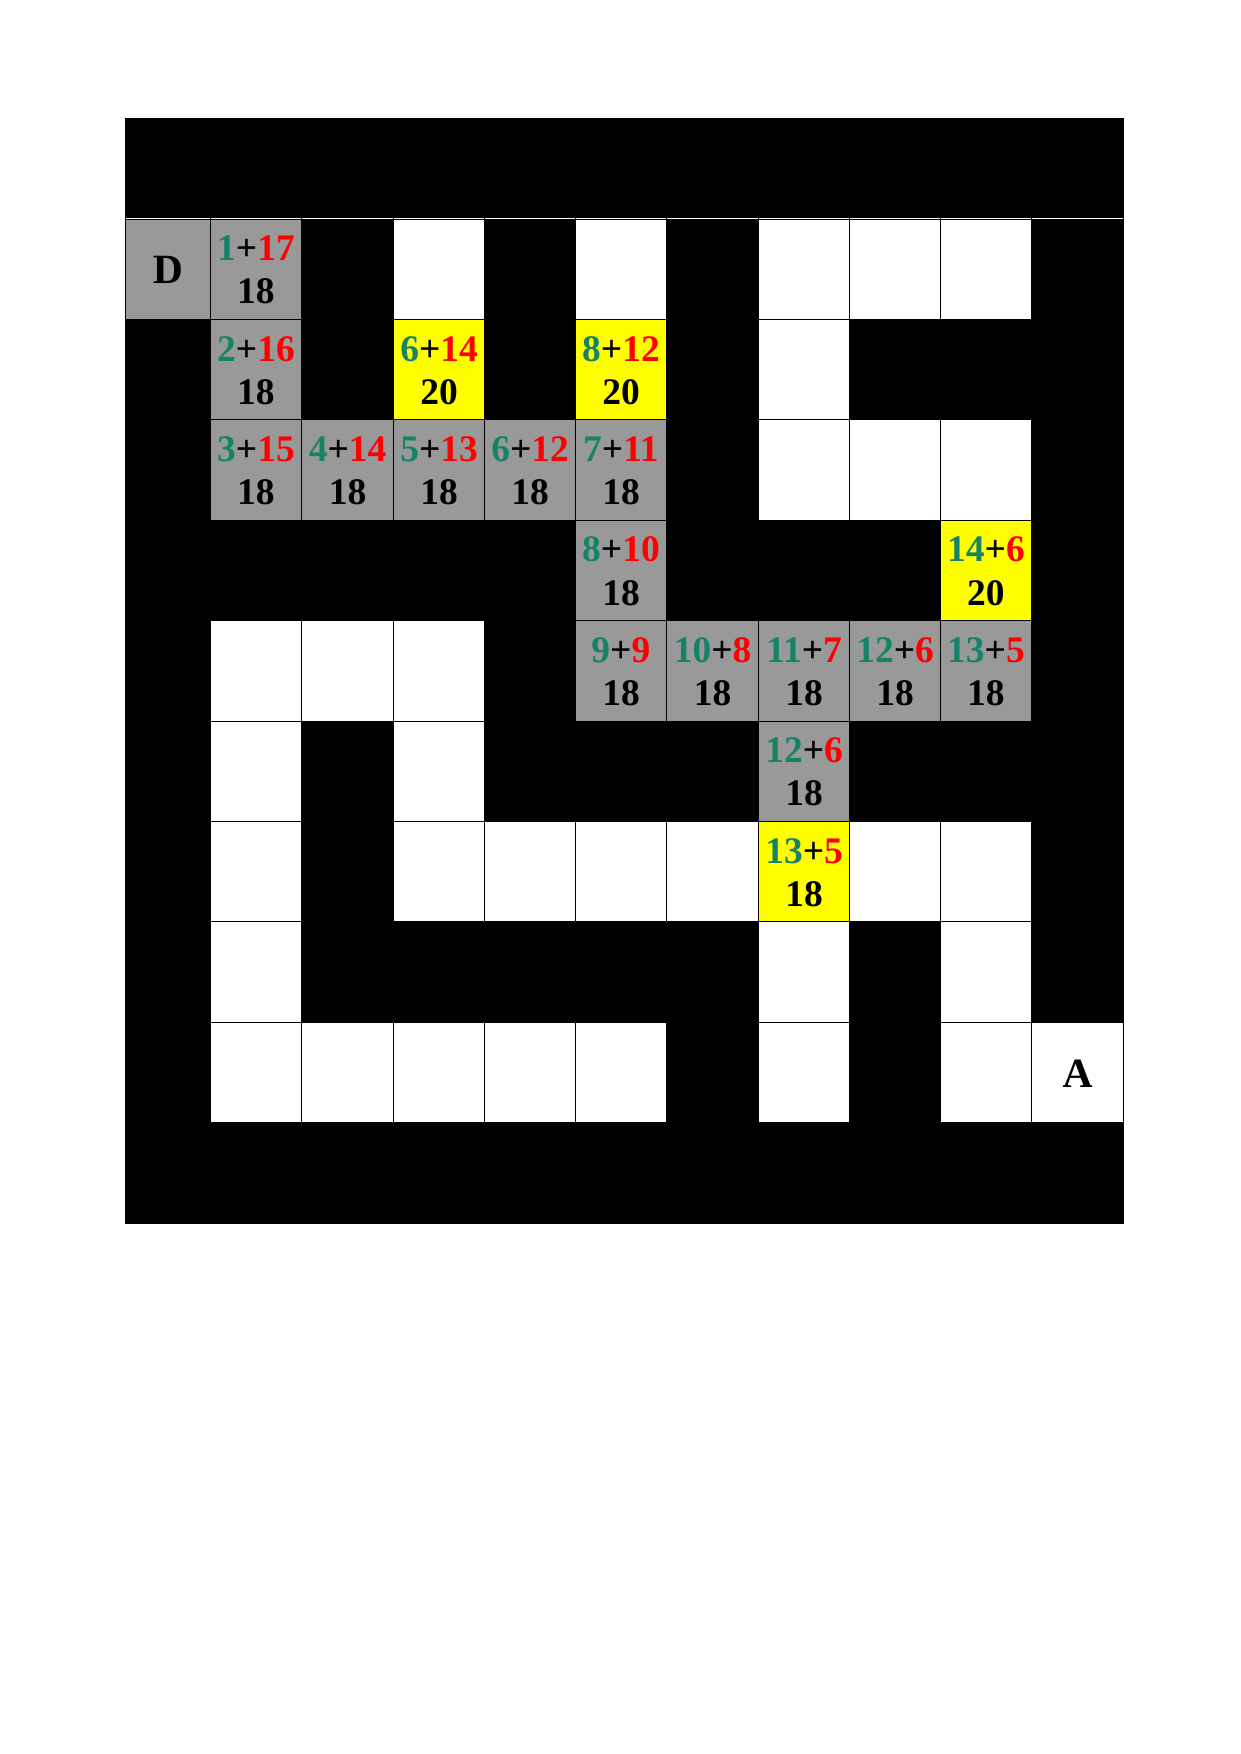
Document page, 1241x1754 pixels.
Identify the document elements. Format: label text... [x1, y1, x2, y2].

table_header [941, 119, 1031, 218]
table_cell 8+12 20 [576, 320, 666, 419]
table_cell 14+6 20 [941, 521, 1031, 620]
table_cell [302, 922, 393, 1022]
table_header [394, 119, 484, 218]
table_header [211, 119, 301, 218]
table_cell [667, 1023, 758, 1122]
table_cell 13+5 18 [759, 822, 849, 921]
table_cell [485, 220, 575, 319]
table_cell 12+6 18 [850, 621, 940, 721]
table_header [126, 119, 210, 218]
table_cell [211, 521, 301, 620]
table_cell [211, 822, 301, 921]
table_cell [394, 220, 484, 319]
table_cell 7+11 18 [576, 420, 666, 520]
table_cell [759, 420, 849, 520]
table_cell [211, 1123, 301, 1223]
table_cell [941, 822, 1031, 921]
table_cell [211, 722, 301, 821]
table_cell [941, 922, 1031, 1022]
table_cell 10+8 18 [667, 621, 758, 721]
table_header [667, 119, 758, 218]
table_cell [1032, 822, 1123, 921]
table_cell A [1032, 1023, 1123, 1122]
table_cell [667, 822, 758, 921]
table_cell [759, 320, 849, 419]
table_cell [1032, 922, 1123, 1022]
table_cell [1032, 621, 1123, 721]
table_cell 5+13 18 [394, 420, 484, 520]
table_cell [576, 822, 666, 921]
table_cell 13+5 18 [941, 621, 1031, 721]
table_cell [1032, 220, 1123, 319]
table_cell [1032, 1123, 1123, 1223]
table_cell 12+6 18 [759, 722, 849, 821]
table_cell [759, 1123, 849, 1223]
table_cell [667, 722, 758, 821]
table_cell [485, 1023, 575, 1122]
table_cell [941, 220, 1031, 319]
table_header [576, 119, 666, 218]
table_cell [394, 621, 484, 721]
table_cell [302, 722, 393, 821]
table_cell [394, 922, 484, 1022]
table_cell [302, 1123, 393, 1223]
table_cell [576, 722, 666, 821]
table_cell [759, 922, 849, 1022]
table_cell [302, 521, 393, 620]
table_cell [850, 822, 940, 921]
table_cell [394, 1123, 484, 1223]
table_cell [1032, 420, 1123, 520]
table_cell [850, 420, 940, 520]
table_cell [850, 922, 940, 1022]
table_cell [302, 320, 393, 419]
table_cell [759, 220, 849, 319]
table_cell [941, 1123, 1031, 1223]
table_header [850, 119, 940, 218]
table_cell [850, 220, 940, 319]
table_cell [667, 1123, 758, 1223]
table_cell [126, 420, 210, 520]
table_cell [941, 722, 1031, 821]
table_cell 11+7 18 [759, 621, 849, 721]
table_cell [667, 320, 758, 419]
table_cell [485, 822, 575, 921]
table_header [759, 119, 849, 218]
table_cell [485, 722, 575, 821]
table_cell [759, 1023, 849, 1122]
table_cell [126, 621, 210, 721]
table_cell [941, 320, 1031, 419]
table_header [302, 119, 393, 218]
table_cell [302, 822, 393, 921]
table_cell 3+15 18 [211, 420, 301, 520]
table_cell [126, 521, 210, 620]
table_cell [394, 722, 484, 821]
table_cell 4+14 18 [302, 420, 393, 520]
table_cell [1032, 521, 1123, 620]
table_cell 9+9 18 [576, 621, 666, 721]
table_cell 6+14 20 [394, 320, 484, 419]
table_cell [394, 1023, 484, 1122]
table_cell D [126, 220, 210, 319]
table_cell [941, 1023, 1031, 1122]
table_cell [126, 922, 210, 1022]
table_cell [667, 521, 758, 620]
table_cell [126, 722, 210, 821]
table_cell [1032, 320, 1123, 419]
table_cell [850, 1023, 940, 1122]
table_cell [394, 822, 484, 921]
table_cell [485, 922, 575, 1022]
table_cell [126, 320, 210, 419]
table_cell 2+16 18 [211, 320, 301, 419]
table_cell [850, 1123, 940, 1223]
table_cell [576, 1123, 666, 1223]
table_cell [850, 722, 940, 821]
table_cell [1032, 722, 1123, 821]
table_cell [302, 220, 393, 319]
table_cell [126, 1023, 210, 1122]
table_cell [576, 922, 666, 1022]
table_cell [394, 521, 484, 620]
table_cell [126, 822, 210, 921]
table_header [1032, 119, 1123, 218]
table_cell 1+17 18 [211, 220, 301, 319]
table_cell [211, 621, 301, 721]
table_cell 8+10 18 [576, 521, 666, 620]
table_cell [126, 1123, 210, 1223]
table_cell [485, 1123, 575, 1223]
table_cell [576, 1023, 666, 1122]
table_cell [485, 621, 575, 721]
table_cell [211, 922, 301, 1022]
table_cell [576, 220, 666, 319]
table_cell [485, 521, 575, 620]
table_cell [302, 621, 393, 721]
table_cell [759, 521, 849, 620]
table_cell [211, 1023, 301, 1122]
table_cell [850, 521, 940, 620]
table_cell [302, 1023, 393, 1122]
table_cell [667, 420, 758, 520]
table_cell [941, 420, 1031, 520]
table_cell 6+12 18 [485, 420, 575, 520]
table_cell [850, 320, 940, 419]
table_cell [667, 922, 758, 1022]
table_header [485, 119, 575, 218]
table_cell [667, 220, 758, 319]
table_cell [485, 320, 575, 419]
